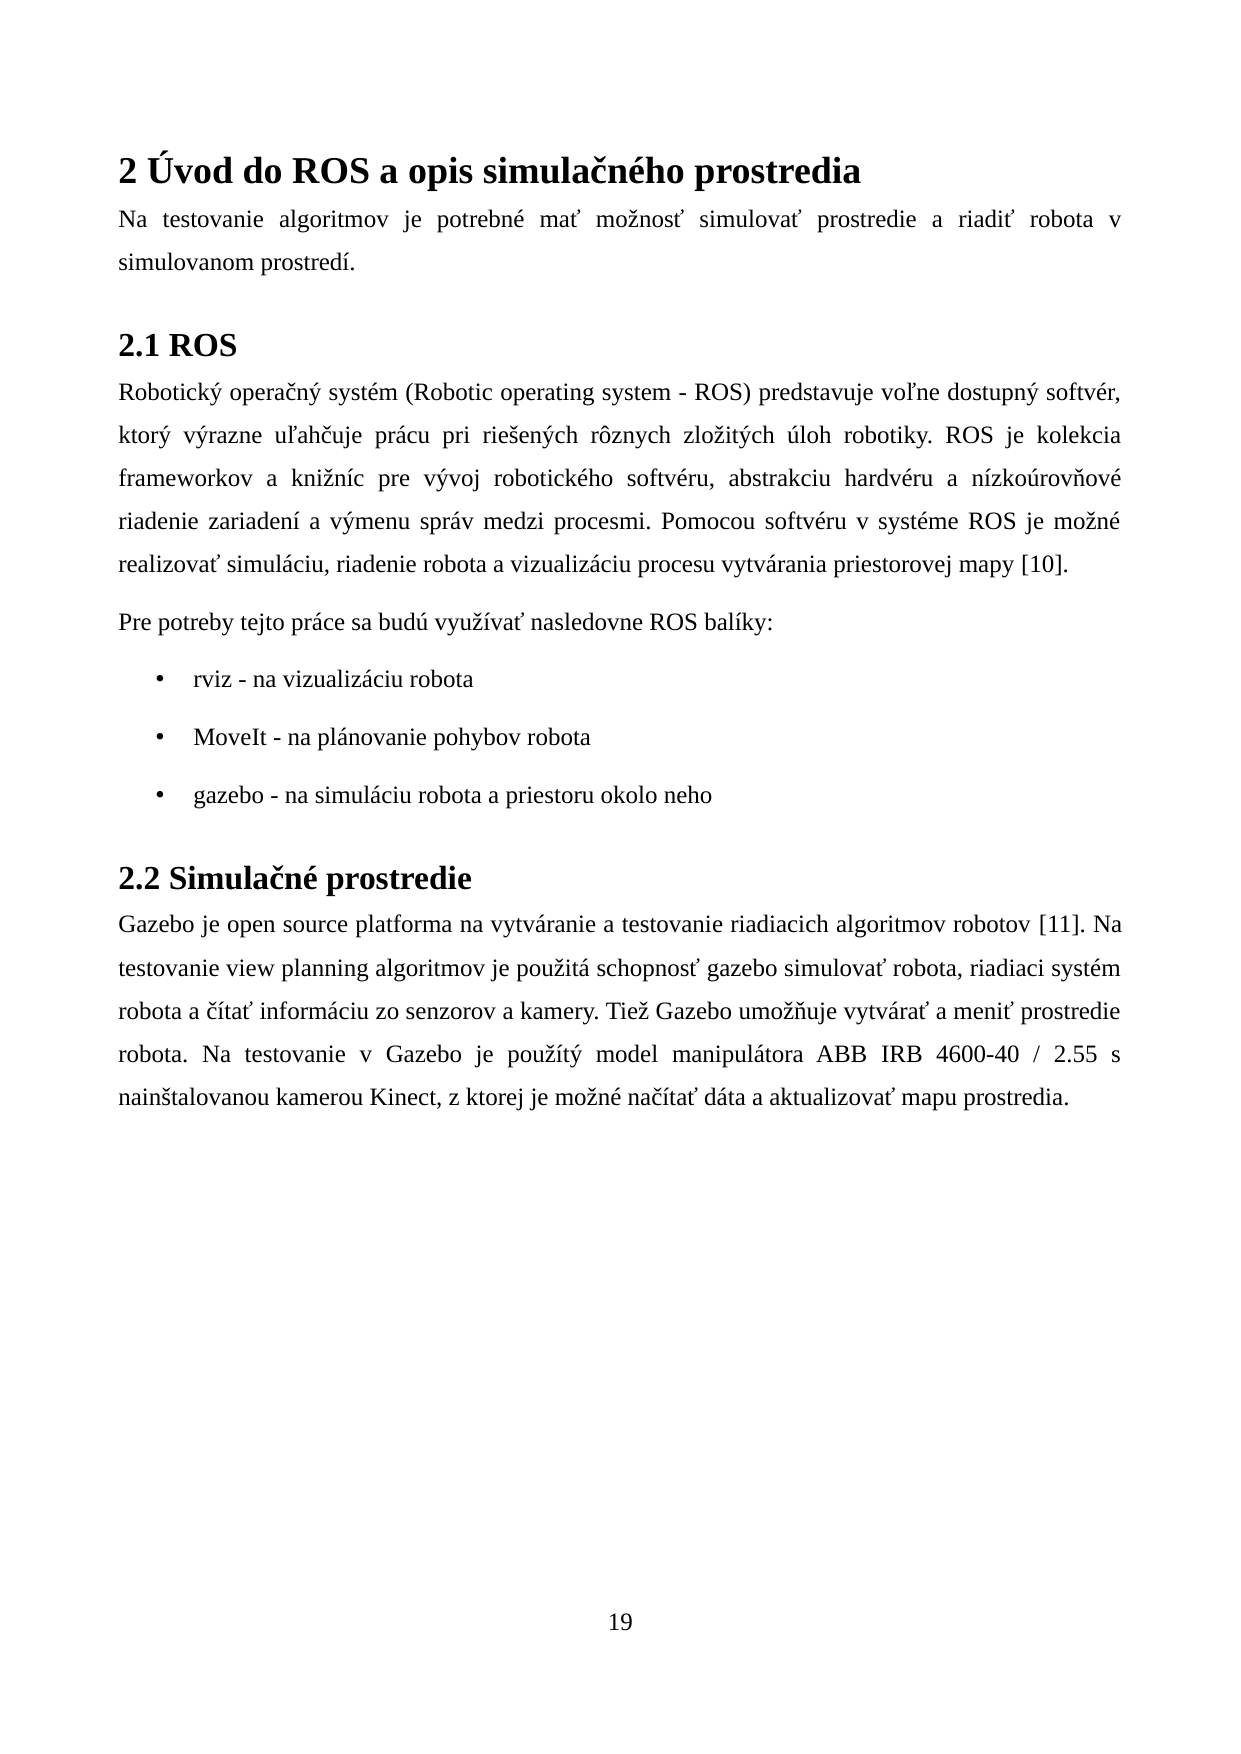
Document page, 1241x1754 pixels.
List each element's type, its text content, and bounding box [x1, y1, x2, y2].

subtitle Simulačné prostredie [118, 858, 1122, 897]
subtitle Úvod do ROS a opis simulačného prostredia [118, 148, 1122, 191]
text Gazebo je open source platforma na vytváranie a testovanie riadiacich algoritmov robotov [11]. Na testovanie view planning algoritmov je použitá schopnosť gazebo simulovať robota, riadiaci systém robota a čítať informáciu zo senzorov a kamery. Tiež Gazebo umožňuje vytvárať a meniť prostredie robota. Na testovanie v Gazebo je použítý model manipulátora ABB IRB 4600-40 / 2.55 s nainštalovanou kamerou Kinect, z ktorej je možné načítať dáta a aktualizovať mapu prostredia. [118, 909, 1122, 1111]
text Pre potreby tejto práce sa budú využívať nasledovne ROS balíky: [118, 607, 1122, 636]
list MoveIt - na plánovanie pohybov robota [156, 722, 1122, 751]
subtitle ROS [118, 325, 1122, 364]
text Na testovanie algoritmov je potrebné mať možnosť simulovať prostredie a riadiť robota v simulovanom prostredí. [118, 204, 1122, 276]
text Robotický operačný systém (Robotic operating system - ROS) predstavuje voľne dostupný softvér, ktorý výrazne uľahčuje prácu pri riešených rôznych zložitých úloh robotiky. ROS je kolekcia frameworkov a knižníc pre vývoj robotického softvéru, abstrakciu hardvéru a nízkoúrovňové riadenie zariadení a výmenu správ medzi procesmi. Pomocou softvéru v systéme ROS je možné realizovať simuláciu, riadenie robota a vizualizáciu procesu vytvárania priestorovej mapy [10]. [118, 377, 1122, 578]
list rviz - na vizualizáciu robota [156, 664, 1122, 693]
list gazebo - na simuláciu robota a priestoru okolo neho [156, 780, 1122, 809]
